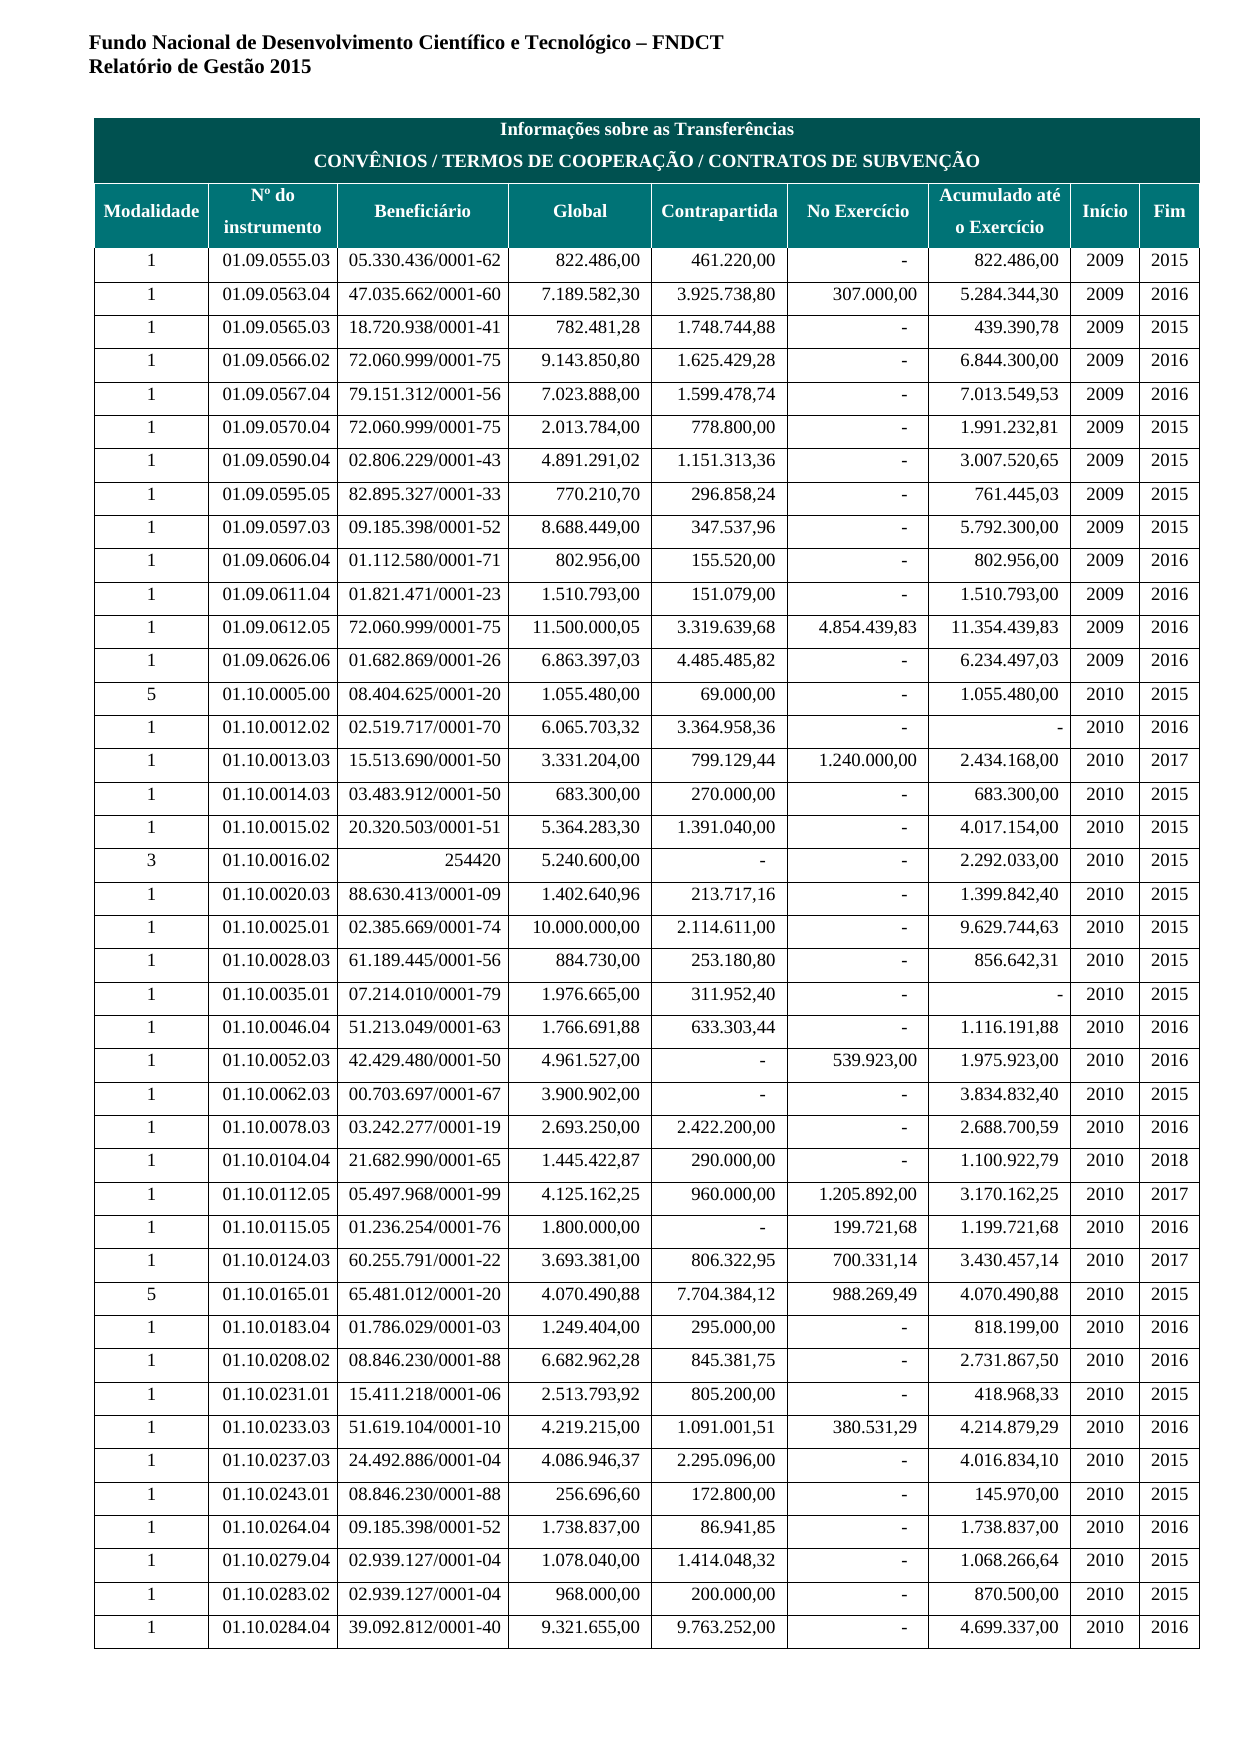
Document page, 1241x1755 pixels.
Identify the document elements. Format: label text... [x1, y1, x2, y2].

table_cell 1 [95, 249, 208, 282]
table_cell 1 [95, 1549, 208, 1582]
table_cell 72.060.999/0001-75 [338, 616, 508, 648]
table_cell 05.330.436/0001-62 [338, 249, 508, 282]
table_cell Início [1071, 184, 1139, 248]
table_cell 3.319.639,68 [652, 616, 787, 648]
table_cell 307.000,00 [788, 283, 928, 315]
table_cell 1.391.040,00 [652, 816, 787, 848]
table_cell - [788, 1383, 928, 1415]
table_cell 1 [95, 916, 208, 948]
table_cell 1 [95, 283, 208, 315]
table_cell 3.925.738,80 [652, 283, 787, 315]
table_cell 2009 [1071, 249, 1139, 282]
table_cell 311.952,40 [652, 983, 787, 1015]
table_cell 01.09.0555.03 [209, 249, 337, 282]
table_cell 1 [95, 1049, 208, 1082]
table_cell - [788, 916, 928, 948]
table_cell 2010 [1071, 1116, 1139, 1148]
table_cell 01.09.0626.06 [209, 649, 337, 682]
table_cell 01.10.0284.04 [209, 1616, 337, 1648]
table_cell 2015 [1140, 1283, 1199, 1315]
table_cell 09.185.398/0001-52 [338, 1516, 508, 1548]
table_cell 4.070.490,88 [509, 1283, 651, 1315]
table_cell 2010 [1071, 1549, 1139, 1582]
table_cell 2015 [1140, 783, 1199, 815]
table_cell 1.510.793,00 [509, 583, 651, 615]
table_cell 2015 [1140, 249, 1199, 282]
table_cell Global [509, 184, 651, 248]
table_cell 6.682.962,28 [509, 1349, 651, 1382]
table_cell 2.731.867,50 [929, 1349, 1070, 1382]
table_cell - [788, 683, 928, 715]
table_cell 1 [95, 1383, 208, 1415]
table_cell 51.619.104/0001-10 [338, 1416, 508, 1448]
table_cell 2010 [1071, 1449, 1139, 1482]
table_cell 1.738.837,00 [509, 1516, 651, 1548]
table_cell 1 [95, 949, 208, 982]
table_cell 15.411.218/0001-06 [338, 1383, 508, 1415]
table_cell 2009 [1071, 416, 1139, 448]
table_cell 01.10.0015.02 [209, 816, 337, 848]
table_cell 2009 [1071, 349, 1139, 382]
table_cell 2016 [1140, 616, 1199, 648]
table_cell 05.497.968/0001-99 [338, 1183, 508, 1215]
table_cell 1.151.313,36 [652, 449, 787, 482]
table_cell 1 [95, 983, 208, 1015]
table_cell 82.895.327/0001-33 [338, 483, 508, 515]
table_cell 1 [95, 349, 208, 382]
table_cell 01.09.0606.04 [209, 549, 337, 582]
table_cell 01.09.0590.04 [209, 449, 337, 482]
table_cell 1 [95, 1449, 208, 1482]
table_cell 3.900.902,00 [509, 1083, 651, 1115]
table_cell 11.354.439,83 [929, 616, 1070, 648]
table_cell 01.10.0025.01 [209, 916, 337, 948]
table_cell 213.717,16 [652, 883, 787, 915]
table_cell 01.09.0595.05 [209, 483, 337, 515]
table_cell 2015 [1140, 1449, 1199, 1482]
table_cell 2009 [1071, 583, 1139, 615]
table_cell 2015 [1140, 683, 1199, 715]
table_cell 2009 [1071, 516, 1139, 548]
table_cell Contrapartida [652, 184, 787, 248]
table_cell 782.481,28 [509, 316, 651, 348]
table_cell 2010 [1071, 783, 1139, 815]
table_cell 802.956,00 [509, 549, 651, 582]
table_cell 2010 [1071, 1149, 1139, 1182]
table_cell 1 [95, 1083, 208, 1115]
table_cell 1.991.232,81 [929, 416, 1070, 448]
table_cell 1.100.922,79 [929, 1149, 1070, 1182]
table_cell 7.189.582,30 [509, 283, 651, 315]
table_cell 2010 [1071, 1416, 1139, 1448]
table_cell 4.891.291,02 [509, 449, 651, 482]
table_cell 2009 [1071, 316, 1139, 348]
table_cell Nº do instrumento [209, 184, 337, 248]
table_cell - [652, 1216, 787, 1248]
table_cell 01.112.580/0001-71 [338, 549, 508, 582]
table_cell 1.055.480,00 [509, 683, 651, 715]
table_cell 01.10.0020.03 [209, 883, 337, 915]
table_cell 01.09.0566.02 [209, 349, 337, 382]
table_cell 296.858,24 [652, 483, 787, 515]
table_cell 3.834.832,40 [929, 1083, 1070, 1115]
table_cell 01.10.0279.04 [209, 1549, 337, 1582]
table_cell 2010 [1071, 749, 1139, 782]
table_cell 03.242.277/0001-19 [338, 1116, 508, 1148]
table_cell 1 [95, 1349, 208, 1382]
table_cell - [788, 1583, 928, 1615]
table_cell 88.630.413/0001-09 [338, 883, 508, 915]
table_cell 01.10.0233.03 [209, 1416, 337, 1448]
table_cell - [788, 883, 928, 915]
table_cell 1 [95, 316, 208, 348]
table_cell 2015 [1140, 1583, 1199, 1615]
table_cell 1.800.000,00 [509, 1216, 651, 1248]
table_cell 1.116.191,88 [929, 1016, 1070, 1048]
table_cell 9.143.850,80 [509, 349, 651, 382]
table_cell 4.086.946,37 [509, 1449, 651, 1482]
table_cell 2.513.793,92 [509, 1383, 651, 1415]
table_cell Modalidade [95, 184, 208, 248]
table_cell - [788, 949, 928, 982]
table_cell Acumulado até o Exercício [929, 184, 1070, 248]
table_cell 1.078.040,00 [509, 1549, 651, 1582]
table_cell 5 [95, 683, 208, 715]
table_cell 700.331,14 [788, 1249, 928, 1282]
table_cell 65.481.012/0001-20 [338, 1283, 508, 1315]
table_cell 1 [95, 1616, 208, 1648]
table_cell 01.10.0115.05 [209, 1216, 337, 1248]
table_cell 2009 [1071, 483, 1139, 515]
table_cell 20.320.503/0001-51 [338, 816, 508, 848]
table_cell 4.219.215,00 [509, 1416, 651, 1448]
table_cell 1 [95, 483, 208, 515]
table_cell 2017 [1140, 1183, 1199, 1215]
table_cell 2016 [1140, 283, 1199, 315]
table_cell 01.10.0264.04 [209, 1516, 337, 1548]
table_cell 1.399.842,40 [929, 883, 1070, 915]
table_cell 347.537,96 [652, 516, 787, 548]
table_cell 01.10.0052.03 [209, 1049, 337, 1082]
table_cell 2015 [1140, 1083, 1199, 1115]
table_cell 01.10.0062.03 [209, 1083, 337, 1115]
table_cell 4.017.154,00 [929, 816, 1070, 848]
table_cell 2016 [1140, 1216, 1199, 1248]
table_cell - [788, 1149, 928, 1182]
table_cell 1 [95, 1016, 208, 1048]
table_cell - [788, 449, 928, 482]
table_cell 5.240.600,00 [509, 849, 651, 882]
table_cell Beneficiário [338, 184, 508, 248]
table_cell - [788, 1349, 928, 1382]
table_cell 4.961.527,00 [509, 1049, 651, 1082]
table_cell 2010 [1071, 1583, 1139, 1615]
table_cell - [929, 716, 1070, 748]
table_cell 01.10.0208.02 [209, 1349, 337, 1382]
table_cell 60.255.791/0001-22 [338, 1249, 508, 1282]
table_cell 2009 [1071, 283, 1139, 315]
table_cell 2010 [1071, 983, 1139, 1015]
table_cell 1.240.000,00 [788, 749, 928, 782]
table_cell 2010 [1071, 1083, 1139, 1115]
table_cell - [652, 849, 787, 882]
table_cell 151.079,00 [652, 583, 787, 615]
table_cell 1 [95, 1216, 208, 1248]
table_cell 6.234.497,03 [929, 649, 1070, 682]
table_cell 2010 [1071, 1216, 1139, 1248]
table_cell 00.703.697/0001-67 [338, 1083, 508, 1115]
table_cell 2017 [1140, 749, 1199, 782]
table_cell 2.422.200,00 [652, 1116, 787, 1148]
table_cell 01.09.0612.05 [209, 616, 337, 648]
table_cell - [788, 1549, 928, 1582]
table_cell 1 [95, 783, 208, 815]
table_cell 1 [95, 583, 208, 615]
table_cell 24.492.886/0001-04 [338, 1449, 508, 1482]
table_cell 86.941,85 [652, 1516, 787, 1548]
table_cell 683.300,00 [929, 783, 1070, 815]
table_cell 2009 [1071, 649, 1139, 682]
table_cell 02.939.127/0001-04 [338, 1583, 508, 1615]
table_cell 856.642,31 [929, 949, 1070, 982]
table_cell 9.763.252,00 [652, 1616, 787, 1648]
table_cell 1 [95, 616, 208, 648]
table_cell 805.200,00 [652, 1383, 787, 1415]
table_cell 01.09.0565.03 [209, 316, 337, 348]
table_cell 2015 [1140, 816, 1199, 848]
table_cell 02.806.229/0001-43 [338, 449, 508, 482]
table_cell No Exercício [788, 184, 928, 248]
table_cell 2009 [1071, 616, 1139, 648]
table_cell 1 [95, 816, 208, 848]
table_cell 01.10.0012.02 [209, 716, 337, 748]
table_cell 5 [95, 1283, 208, 1315]
table_cell 1 [95, 449, 208, 482]
table_cell 806.322,95 [652, 1249, 787, 1282]
table_cell - [788, 349, 928, 382]
table_cell 1 [95, 549, 208, 582]
table_cell - [788, 316, 928, 348]
table_cell 2016 [1140, 1016, 1199, 1048]
table_cell 2016 [1140, 1049, 1199, 1082]
table_cell 6.065.703,32 [509, 716, 651, 748]
table_cell 1 [95, 1316, 208, 1348]
table_cell 01.10.0016.02 [209, 849, 337, 882]
table_cell 1 [95, 1416, 208, 1448]
table_cell 21.682.990/0001-65 [338, 1149, 508, 1182]
table_cell 1 [95, 716, 208, 748]
table_cell 1.068.266,64 [929, 1549, 1070, 1582]
table_cell 418.968,33 [929, 1383, 1070, 1415]
table_cell - [929, 983, 1070, 1015]
table_cell 270.000,00 [652, 783, 787, 815]
table_cell 799.129,44 [652, 749, 787, 782]
table_cell 770.210,70 [509, 483, 651, 515]
table_cell 4.854.439,83 [788, 616, 928, 648]
table_cell 15.513.690/0001-50 [338, 749, 508, 782]
table_cell 968.000,00 [509, 1583, 651, 1615]
table_cell 01.10.0183.04 [209, 1316, 337, 1348]
table_cell 683.300,00 [509, 783, 651, 815]
table_cell 2010 [1071, 1016, 1139, 1048]
table_cell 2010 [1071, 816, 1139, 848]
table_cell 9.629.744,63 [929, 916, 1070, 948]
table_cell 42.429.480/0001-50 [338, 1049, 508, 1082]
table_cell 2016 [1140, 1416, 1199, 1448]
table_cell 4.125.162,25 [509, 1183, 651, 1215]
table_cell 8.688.449,00 [509, 516, 651, 548]
table_cell 2.693.250,00 [509, 1116, 651, 1148]
table_cell 2010 [1071, 1183, 1139, 1215]
table_cell - [788, 249, 928, 282]
table_cell 2009 [1071, 449, 1139, 482]
table_cell 2010 [1071, 1616, 1139, 1648]
table_cell 253.180,80 [652, 949, 787, 982]
table_cell 1 [95, 416, 208, 448]
table_cell - [788, 983, 928, 1015]
table_cell 439.390,78 [929, 316, 1070, 348]
table_cell 7.704.384,12 [652, 1283, 787, 1315]
table_cell 1 [95, 383, 208, 415]
table_cell - [788, 416, 928, 448]
table_header Informações sobre as Transferências CONVÊNIOS / TERMOS DE COOPERAÇÃO / CONTRATOS DE SUBVENÇÃO [94, 118, 1200, 183]
table_cell 79.151.312/0001-56 [338, 383, 508, 415]
table_cell 1.599.478,74 [652, 383, 787, 415]
table_cell 200.000,00 [652, 1583, 787, 1615]
table_cell 01.10.0283.02 [209, 1583, 337, 1615]
table_cell 01.09.0570.04 [209, 416, 337, 448]
table_cell 295.000,00 [652, 1316, 787, 1348]
table_cell 1.976.665,00 [509, 983, 651, 1015]
table_cell 1.975.923,00 [929, 1049, 1070, 1082]
table_cell 2016 [1140, 349, 1199, 382]
table_cell - [788, 816, 928, 848]
table_cell 2016 [1140, 583, 1199, 615]
table_cell 01.786.029/0001-03 [338, 1316, 508, 1348]
table_cell 01.09.0567.04 [209, 383, 337, 415]
table_cell 1.091.001,51 [652, 1416, 787, 1448]
table_cell 01.10.0237.03 [209, 1449, 337, 1482]
table_cell 3.430.457,14 [929, 1249, 1070, 1282]
table_cell 51.213.049/0001-63 [338, 1016, 508, 1048]
table_cell 2009 [1071, 549, 1139, 582]
table_cell - [788, 1616, 928, 1648]
table_cell 2018 [1140, 1149, 1199, 1182]
table_cell 1.445.422,87 [509, 1149, 651, 1182]
table_cell 172.800,00 [652, 1483, 787, 1515]
table_cell 01.10.0243.01 [209, 1483, 337, 1515]
table_cell 2010 [1071, 716, 1139, 748]
table_cell 1.199.721,68 [929, 1216, 1070, 1248]
table_cell 2015 [1140, 916, 1199, 948]
table_cell 2.434.168,00 [929, 749, 1070, 782]
table_cell 3.693.381,00 [509, 1249, 651, 1282]
table_cell 72.060.999/0001-75 [338, 416, 508, 448]
table_cell 01.09.0611.04 [209, 583, 337, 615]
table_cell 4.214.879,29 [929, 1416, 1070, 1448]
table_cell 01.10.0046.04 [209, 1016, 337, 1048]
table_cell 01.10.0013.03 [209, 749, 337, 782]
table_cell 6.863.397,03 [509, 649, 651, 682]
table_cell - [788, 1449, 928, 1482]
table_cell 03.483.912/0001-50 [338, 783, 508, 815]
table_cell 10.000.000,00 [509, 916, 651, 948]
table_cell 802.956,00 [929, 549, 1070, 582]
table_cell 02.385.669/0001-74 [338, 916, 508, 948]
table_cell 1.414.048,32 [652, 1549, 787, 1582]
table_cell 380.531,29 [788, 1416, 928, 1448]
table_cell 01.10.0028.03 [209, 949, 337, 982]
table_cell 2.292.033,00 [929, 849, 1070, 882]
table_cell 1 [95, 1149, 208, 1182]
table_cell 2016 [1140, 1516, 1199, 1548]
table_cell 2015 [1140, 1483, 1199, 1515]
table_cell 2010 [1071, 1349, 1139, 1382]
table_cell 02.939.127/0001-04 [338, 1549, 508, 1582]
table_cell - [788, 649, 928, 682]
table_cell 2010 [1071, 949, 1139, 982]
table_cell 2016 [1140, 716, 1199, 748]
table_cell 61.189.445/0001-56 [338, 949, 508, 982]
table_cell 2.295.096,00 [652, 1449, 787, 1482]
table_cell 2015 [1140, 316, 1199, 348]
table_cell 2015 [1140, 949, 1199, 982]
table_cell 1.748.744,88 [652, 316, 787, 348]
table_cell 633.303,44 [652, 1016, 787, 1048]
table_cell 1 [95, 1483, 208, 1515]
table_cell 2015 [1140, 1549, 1199, 1582]
table_cell 08.846.230/0001-88 [338, 1483, 508, 1515]
table_cell - [788, 1483, 928, 1515]
table_cell 960.000,00 [652, 1183, 787, 1215]
table_cell 822.486,00 [929, 249, 1070, 282]
table_cell 145.970,00 [929, 1483, 1070, 1515]
table_cell 1.055.480,00 [929, 683, 1070, 715]
table_cell 1.402.640,96 [509, 883, 651, 915]
table_cell 1 [95, 1116, 208, 1148]
table_cell 3.170.162,25 [929, 1183, 1070, 1215]
table_cell 1 [95, 516, 208, 548]
table_cell 539.923,00 [788, 1049, 928, 1082]
table_cell 5.792.300,00 [929, 516, 1070, 548]
table_cell 2010 [1071, 1049, 1139, 1082]
table_cell 47.035.662/0001-60 [338, 283, 508, 315]
table_cell 1 [95, 1583, 208, 1615]
table_cell 08.404.625/0001-20 [338, 683, 508, 715]
table_cell 4.485.485,82 [652, 649, 787, 682]
table_cell 1.625.429,28 [652, 349, 787, 382]
table_cell 2016 [1140, 649, 1199, 682]
table_cell 2015 [1140, 883, 1199, 915]
table_cell 1.510.793,00 [929, 583, 1070, 615]
table_cell 07.214.010/0001-79 [338, 983, 508, 1015]
table_cell 01.10.0165.01 [209, 1283, 337, 1315]
table_cell 1 [95, 1183, 208, 1215]
table_cell 818.199,00 [929, 1316, 1070, 1348]
table_cell 01.10.0231.01 [209, 1383, 337, 1415]
table_cell 69.000,00 [652, 683, 787, 715]
table_cell 2010 [1071, 883, 1139, 915]
table_cell 256.696,60 [509, 1483, 651, 1515]
table_cell 9.321.655,00 [509, 1616, 651, 1648]
table_cell 199.721,68 [788, 1216, 928, 1248]
table_cell 4.070.490,88 [929, 1283, 1070, 1315]
table_cell 7.023.888,00 [509, 383, 651, 415]
table_cell 39.092.812/0001-40 [338, 1616, 508, 1648]
table_cell - [788, 549, 928, 582]
table_cell 2.688.700,59 [929, 1116, 1070, 1148]
table_cell 01.10.0104.04 [209, 1149, 337, 1182]
table_cell - [788, 383, 928, 415]
table_cell 3 [95, 849, 208, 882]
table_cell 3.007.520,65 [929, 449, 1070, 482]
table_cell - [788, 1516, 928, 1548]
table_cell 01.10.0014.03 [209, 783, 337, 815]
table_cell 870.500,00 [929, 1583, 1070, 1615]
table_cell 2016 [1140, 549, 1199, 582]
table_cell 254420 [338, 849, 508, 882]
table_cell - [788, 1083, 928, 1115]
table_cell 01.10.0078.03 [209, 1116, 337, 1148]
table_cell 1.766.691,88 [509, 1016, 651, 1048]
table_cell 2015 [1140, 983, 1199, 1015]
table_cell 845.381,75 [652, 1349, 787, 1382]
table_cell 08.846.230/0001-88 [338, 1349, 508, 1382]
table_cell 155.520,00 [652, 549, 787, 582]
table_cell 2.114.611,00 [652, 916, 787, 948]
table_cell 2015 [1140, 516, 1199, 548]
table_cell 3.364.958,36 [652, 716, 787, 748]
table_cell 2015 [1140, 483, 1199, 515]
table_cell - [788, 783, 928, 815]
table_cell 1 [95, 649, 208, 682]
table_cell 01.236.254/0001-76 [338, 1216, 508, 1248]
table_cell 2010 [1071, 1383, 1139, 1415]
table_cell 778.800,00 [652, 416, 787, 448]
table_cell 5.284.344,30 [929, 283, 1070, 315]
table_cell - [652, 1083, 787, 1115]
table_cell 6.844.300,00 [929, 349, 1070, 382]
table_cell 01.10.0124.03 [209, 1249, 337, 1282]
table_cell 2.013.784,00 [509, 416, 651, 448]
table_cell 2015 [1140, 449, 1199, 482]
table_cell 1 [95, 883, 208, 915]
table_cell - [788, 1016, 928, 1048]
table_cell - [652, 1049, 787, 1082]
table_cell 2010 [1071, 1516, 1139, 1548]
table_cell 2015 [1140, 849, 1199, 882]
table_cell 3.331.204,00 [509, 749, 651, 782]
table_cell 01.10.0112.05 [209, 1183, 337, 1215]
table_cell 18.720.938/0001-41 [338, 316, 508, 348]
table_cell - [788, 1116, 928, 1148]
table_cell 2010 [1071, 1283, 1139, 1315]
table_cell 1 [95, 1516, 208, 1548]
table_cell 01.821.471/0001-23 [338, 583, 508, 615]
table_cell 1 [95, 1249, 208, 1282]
table_cell 2016 [1140, 383, 1199, 415]
table_cell 988.269,49 [788, 1283, 928, 1315]
table_cell - [788, 583, 928, 615]
table_cell 2016 [1140, 1316, 1199, 1348]
table_cell 2016 [1140, 1349, 1199, 1382]
table_cell 4.699.337,00 [929, 1616, 1070, 1648]
table_cell 2010 [1071, 1249, 1139, 1282]
table_cell 2010 [1071, 916, 1139, 948]
table_cell - [788, 1316, 928, 1348]
table_cell 02.519.717/0001-70 [338, 716, 508, 748]
table_cell 761.445,03 [929, 483, 1070, 515]
table_cell 1 [95, 749, 208, 782]
table_cell 2016 [1140, 1116, 1199, 1148]
table_cell 1.249.404,00 [509, 1316, 651, 1348]
table_cell 5.364.283,30 [509, 816, 651, 848]
table_cell 01.09.0563.04 [209, 283, 337, 315]
table_cell 2010 [1071, 849, 1139, 882]
table_cell 884.730,00 [509, 949, 651, 982]
table_cell 2016 [1140, 1616, 1199, 1648]
table_cell 01.10.0035.01 [209, 983, 337, 1015]
table_cell 290.000,00 [652, 1149, 787, 1182]
table_cell 11.500.000,05 [509, 616, 651, 648]
table_cell 2010 [1071, 1316, 1139, 1348]
table_cell 2015 [1140, 416, 1199, 448]
table_cell 2015 [1140, 1383, 1199, 1415]
table_cell - [788, 849, 928, 882]
table_cell 2010 [1071, 1483, 1139, 1515]
table_cell Fim [1140, 184, 1199, 248]
table_cell 2017 [1140, 1249, 1199, 1282]
table_cell 2009 [1071, 383, 1139, 415]
table_cell - [788, 516, 928, 548]
table_cell - [788, 483, 928, 515]
table_cell 2010 [1071, 683, 1139, 715]
table_cell 461.220,00 [652, 249, 787, 282]
table_cell 01.09.0597.03 [209, 516, 337, 548]
table_cell 822.486,00 [509, 249, 651, 282]
table_cell 01.682.869/0001-26 [338, 649, 508, 682]
table_cell 09.185.398/0001-52 [338, 516, 508, 548]
table_cell - [788, 716, 928, 748]
table_cell 01.10.0005.00 [209, 683, 337, 715]
table_cell 72.060.999/0001-75 [338, 349, 508, 382]
table_cell 4.016.834,10 [929, 1449, 1070, 1482]
table_cell 1.205.892,00 [788, 1183, 928, 1215]
table_cell 7.013.549,53 [929, 383, 1070, 415]
table_cell 1.738.837,00 [929, 1516, 1070, 1548]
